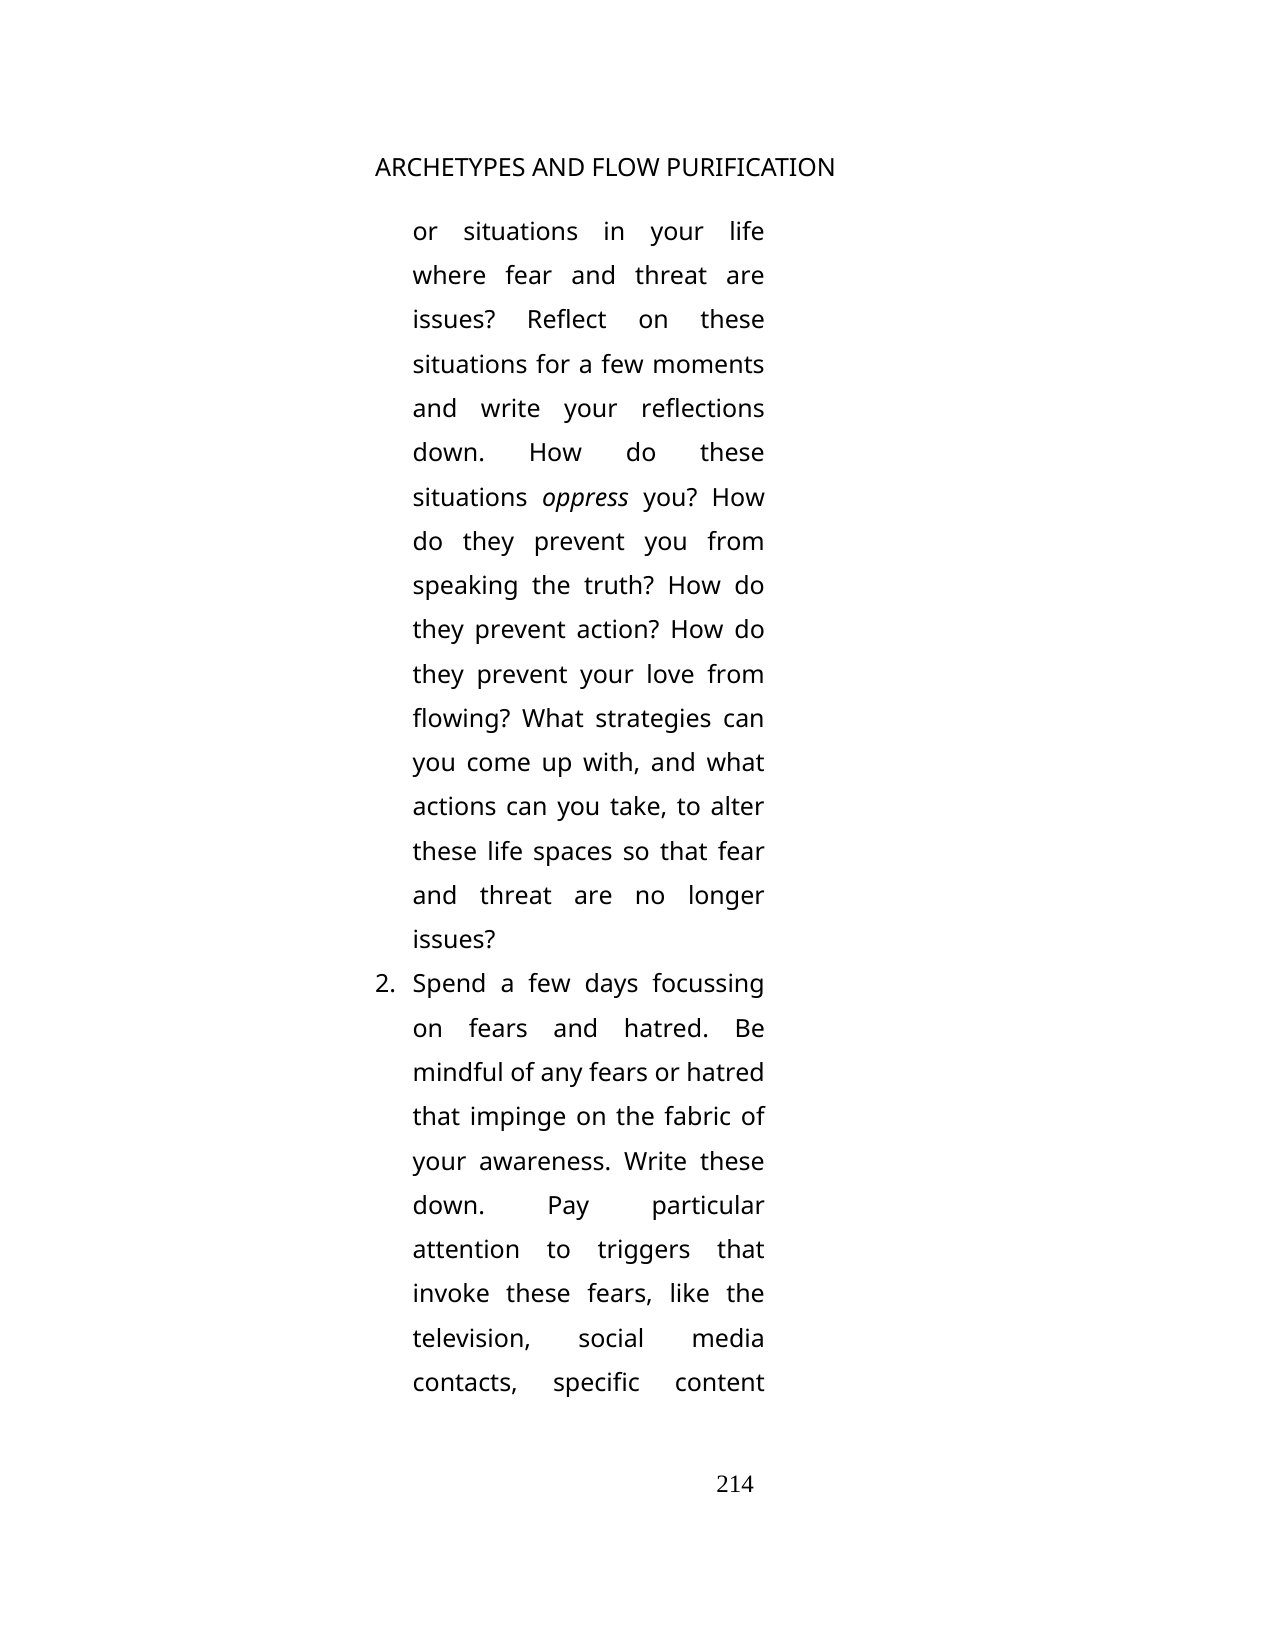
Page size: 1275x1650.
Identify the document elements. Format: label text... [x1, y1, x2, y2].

list Spend a few days focussing on fears and hatred. Be mindful of any fears or hatred that impinge on the fabric of your awareness. Write these down. Pay particular attention to triggers that invoke these fears, like the television, social media contacts, specific content [375, 966, 765, 1399]
list or situations in your life where fear and threat are issues? Reflect on these situations for a few moments and write your reflections down. How do these situations oppress you? How do they prevent you from speaking the truth? How do they prevent action? How do they prevent your love from flowing? What strategies can you come up with, and what actions can you take, to alter these life spaces so that fear and threat are no longer issues? [375, 213, 765, 956]
